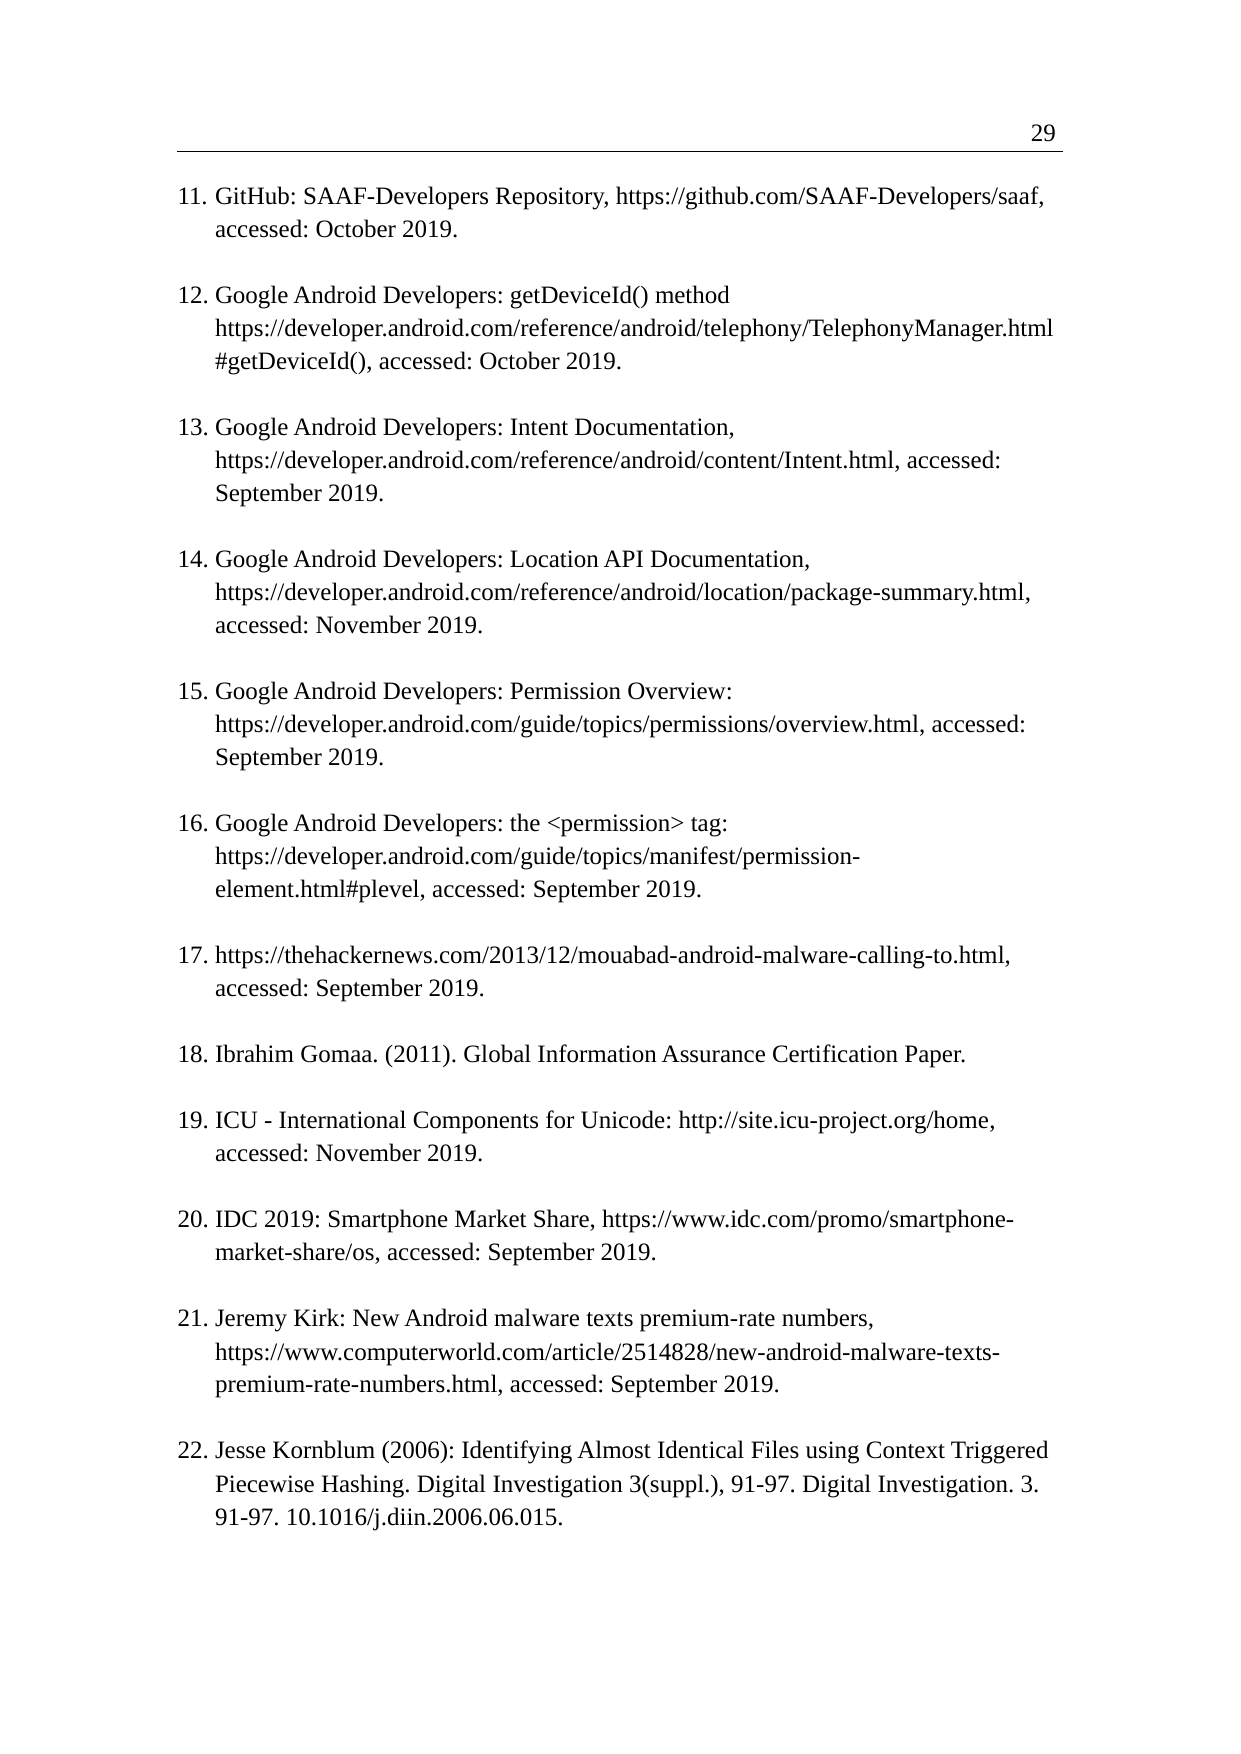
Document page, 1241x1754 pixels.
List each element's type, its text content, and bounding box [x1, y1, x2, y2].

list IDC 2019: Smartphone Market Share, https://www.idc.com/promo/smartphone-market-share/os, accessed: September 2019. [177, 1204, 1063, 1266]
list Jeremy Kirk: New Android malware texts premium-rate numbers, https://www.computerworld.com/article/2514828/new-android-malware-texts-premium-rate-numbers.html, accessed: September 2019. [177, 1303, 1063, 1398]
list GitHub: SAAF-Developers Repository, https://github.com/SAAF-Developers/saaf, accessed: October 2019. [177, 181, 1063, 243]
list ICU - International Components for Unicode: http://site.icu-project.org/home, accessed: November 2019. [177, 1105, 1063, 1167]
list Google Android Developers: Location API Documentation, https://developer.android.com/reference/android/location/package-summary.html, accessed: November 2019. [177, 544, 1063, 639]
list Google Android Developers: the <permission> tag: https://developer.android.com/guide/topics/manifest/permission-element.html#plevel, accessed: September 2019. [177, 808, 1063, 903]
list Jesse Kornblum (2006): Identifying Almost Identical Files using Context Triggered Piecewise Hashing. Digital Investigation 3(suppl.), 91-97. Digital Investigation. 3. 91-97. 10.1016/j.diin.2006.06.015. [177, 1436, 1063, 1530]
list Google Android Developers: getDeviceId() method https://developer.android.com/reference/android/telephony/TelephonyManager.html#getDeviceId(), accessed: October 2019. [177, 280, 1063, 375]
list https://thehackernews.com/2013/12/mouabad-android-malware-calling-to.html, accessed: September 2019. [177, 940, 1063, 1002]
list Google Android Developers: Intent Documentation, https://developer.android.com/reference/android/content/Intent.html, accessed: September 2019. [177, 412, 1063, 507]
list Ibrahim Gomaa. (2011). Global Information Assurance Certification Paper. [177, 1039, 1063, 1068]
list Google Android Developers: Permission Overview: https://developer.android.com/guide/topics/permissions/overview.html, accessed: September 2019. [177, 676, 1063, 771]
